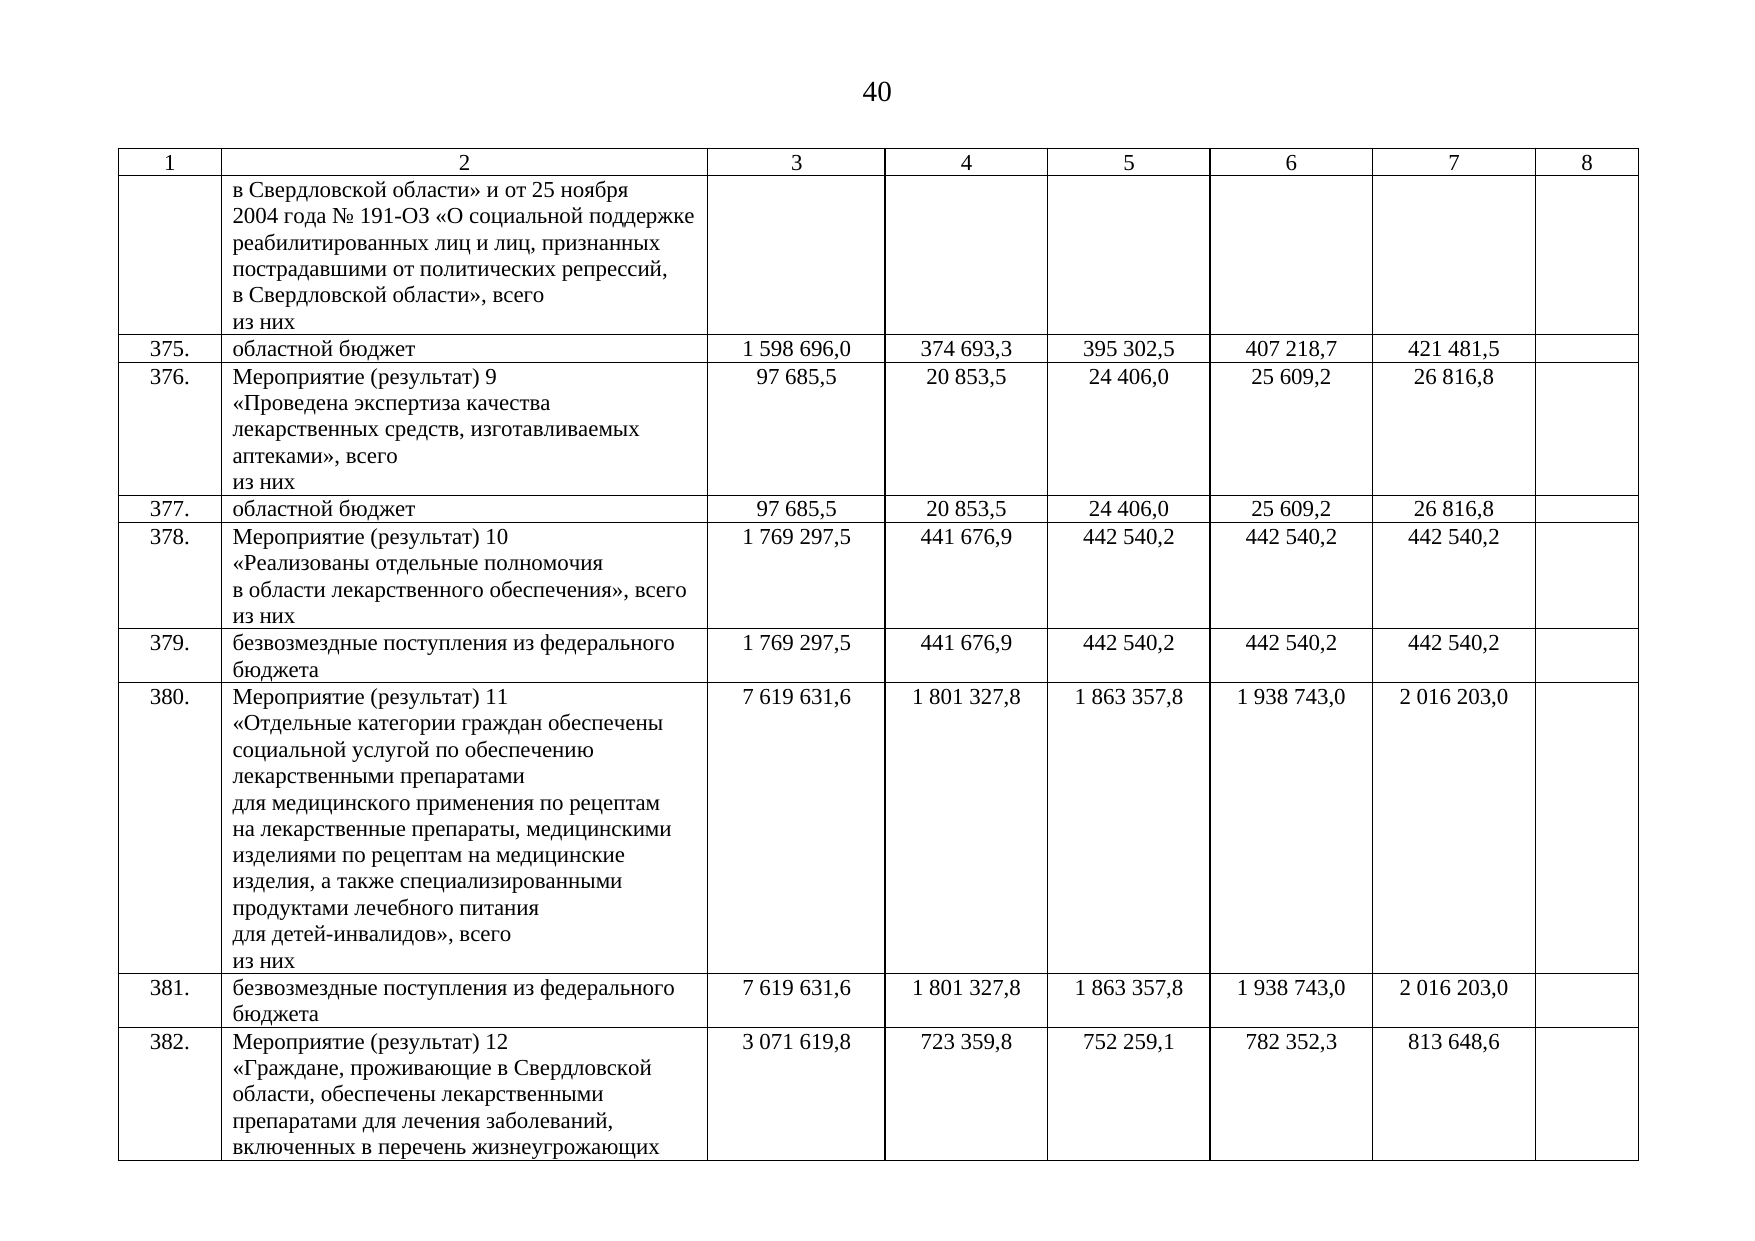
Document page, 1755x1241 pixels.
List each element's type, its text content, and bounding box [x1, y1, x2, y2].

table_cell 7 619 631,6 [708, 683, 884, 973]
table_cell [1373, 176, 1535, 334]
table_cell 382. [119, 1028, 221, 1159]
table_cell 442 540,2 [1211, 629, 1372, 682]
table_cell Мероприятие (результат) 10 «Реализованы отдельные полномочия в области лекарственного обеспечения», всего из них [222, 523, 707, 628]
table_cell 380. [119, 683, 221, 973]
table_cell 97 685,5 [708, 363, 884, 494]
table_cell 442 540,2 [1211, 523, 1372, 628]
table_cell 442 540,2 [1048, 523, 1209, 628]
table_cell 378. [119, 523, 221, 628]
table_cell 395 302,5 [1048, 335, 1209, 362]
table_cell областной бюджет [222, 335, 707, 362]
table_cell 782 352,3 [1211, 1028, 1372, 1159]
table_cell 3 071 619,8 [708, 1028, 884, 1159]
table_cell 97 685,5 [708, 496, 884, 522]
table_cell [708, 176, 884, 334]
table_cell 1 938 743,0 [1211, 683, 1372, 973]
table_cell 752 259,1 [1048, 1028, 1209, 1159]
table_header 5 [1048, 149, 1209, 175]
table_cell [886, 176, 1047, 334]
table_cell 26 816,8 [1373, 363, 1535, 494]
table_cell [1536, 335, 1638, 362]
table_cell областной бюджет [222, 496, 707, 522]
table_cell [1536, 683, 1638, 973]
table_cell 20 853,5 [886, 363, 1047, 494]
table_cell 1 801 327,8 [886, 974, 1047, 1027]
table_cell 407 218,7 [1211, 335, 1372, 362]
table_cell безвозмездные поступления из федерального бюджета [222, 974, 707, 1027]
table_cell Мероприятие (результат) 11 «Отдельные категории граждан обеспечены социальной услугой по обеспечению лекарственными препаратами для медицинского применения по рецептам на лекарственные препараты, медицинскими изделиями по рецептам на медицинские изделия, а также специализированными продуктами лечебного питания для детей-инвалидов», всего из них [222, 683, 707, 973]
table_cell 1 769 297,5 [708, 523, 884, 628]
table_cell 421 481,5 [1373, 335, 1535, 362]
table_header 3 [708, 149, 884, 175]
table_header 2 [222, 149, 707, 175]
table_cell 813 648,6 [1373, 1028, 1535, 1159]
table_header 7 [1373, 149, 1535, 175]
table_cell 2 016 203,0 [1373, 974, 1535, 1027]
table_cell 376. [119, 363, 221, 494]
table_cell [1536, 1028, 1638, 1159]
table_cell 1 598 696,0 [708, 335, 884, 362]
table_cell 442 540,2 [1373, 629, 1535, 682]
table_cell [1536, 629, 1638, 682]
table_cell 2 016 203,0 [1373, 683, 1535, 973]
table_cell 442 540,2 [1048, 629, 1209, 682]
table_cell 24 406,0 [1048, 496, 1209, 522]
table_cell 25 609,2 [1211, 363, 1372, 494]
table_header 8 [1536, 149, 1638, 175]
table_cell 1 801 327,8 [886, 683, 1047, 973]
table_cell 1 769 297,5 [708, 629, 884, 682]
table_cell 442 540,2 [1373, 523, 1535, 628]
table_cell 25 609,2 [1211, 496, 1372, 522]
table_cell Мероприятие (результат) 9 «Проведена экспертиза качества лекарственных средств, изготавливаемых аптеками», всего из них [222, 363, 707, 494]
table_cell Мероприятие (результат) 12 «Граждане, проживающие в Свердловской области, обеспечены лекарственными препаратами для лечения заболеваний, включенных в перечень жизнеугрожающих [222, 1028, 707, 1159]
table_cell [1536, 523, 1638, 628]
table_cell 375. [119, 335, 221, 362]
table_cell 723 359,8 [886, 1028, 1047, 1159]
table_cell [1536, 974, 1638, 1027]
table_cell 381. [119, 974, 221, 1027]
table_header 1 [119, 149, 221, 175]
table_cell 20 853,5 [886, 496, 1047, 522]
table_cell 1 938 743,0 [1211, 974, 1372, 1027]
table_cell 374 693,3 [886, 335, 1047, 362]
table_cell [1536, 496, 1638, 522]
table_cell безвозмездные поступления из федерального бюджета [222, 629, 707, 682]
table_cell [1536, 176, 1638, 334]
table_cell 377. [119, 496, 221, 522]
table_cell 7 619 631,6 [708, 974, 884, 1027]
table_cell 1 863 357,8 [1048, 683, 1209, 973]
table_cell [1211, 176, 1372, 334]
table_cell 24 406,0 [1048, 363, 1209, 494]
table_cell [119, 176, 221, 334]
table_cell 1 863 357,8 [1048, 974, 1209, 1027]
table_cell 441 676,9 [886, 629, 1047, 682]
table_cell [1536, 363, 1638, 494]
table_cell [1048, 176, 1209, 334]
table_cell в Свердловской области» и от 25 ноября 2004 года № 191-ОЗ «О социальной поддержке реабилитированных лиц и лиц, признанных пострадавшими от политических репрессий, в Свердловской области», всего из них [222, 176, 707, 334]
table_cell 379. [119, 629, 221, 682]
table_header 6 [1211, 149, 1372, 175]
table_cell 26 816,8 [1373, 496, 1535, 522]
table_cell 441 676,9 [886, 523, 1047, 628]
table_header 4 [886, 149, 1047, 175]
